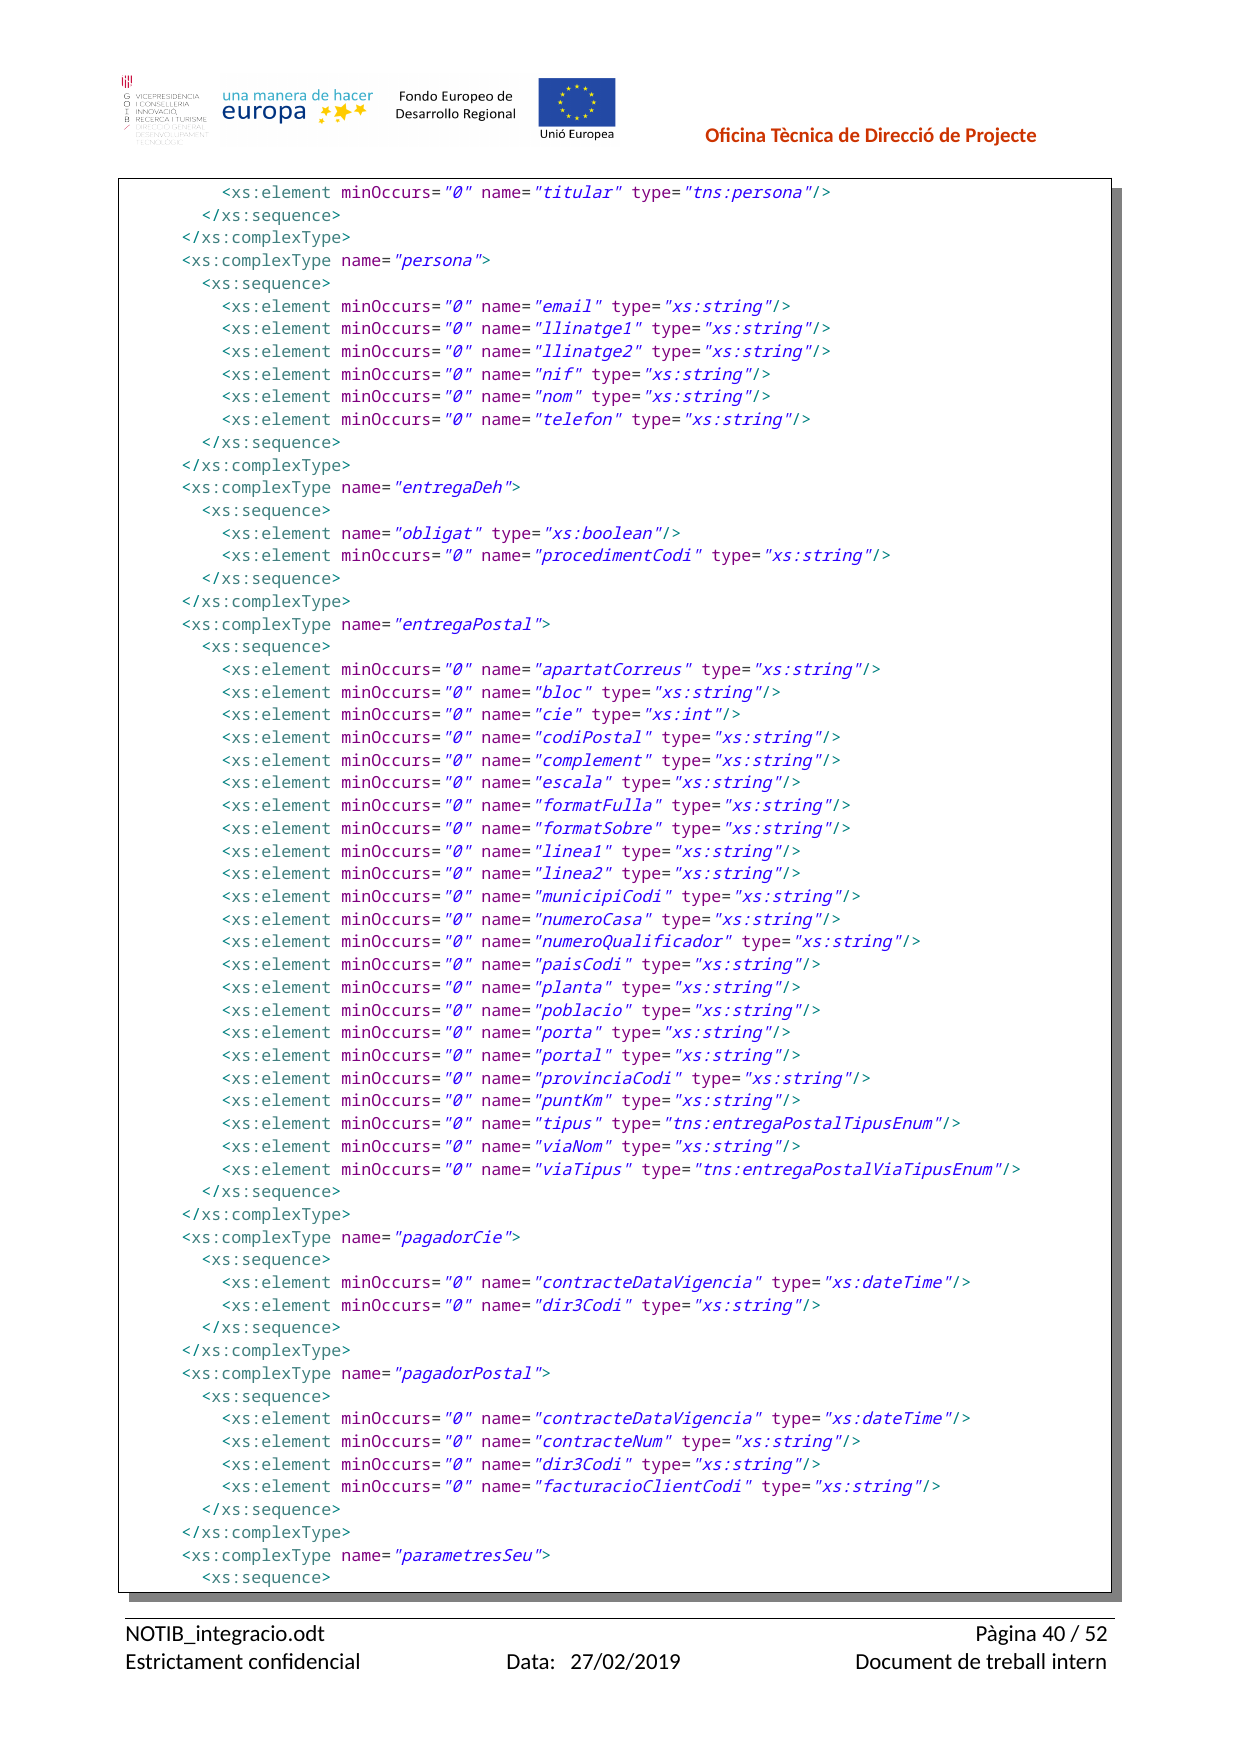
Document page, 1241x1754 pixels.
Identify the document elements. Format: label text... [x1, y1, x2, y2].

text <xs:element minOccurs="0" name="contracteDataVigencia" type="xs:dateTime"/> [119, 1268, 1111, 1290]
text <xs:complexType name="parametresSeu"> [119, 1540, 1111, 1563]
text <xs:sequence> [119, 496, 1111, 518]
text <xs:element minOccurs="0" name="puntKm" type="xs:string"/> [119, 1086, 1111, 1109]
text <xs:sequence> [119, 632, 1111, 654]
text </xs:complexType> [119, 586, 1111, 609]
text <xs:complexType name="entregaDeh"> [119, 473, 1111, 496]
text <xs:sequence> [119, 268, 1111, 291]
text <xs:element minOccurs="0" name="facturacioClientCodi" type="xs:string"/> [119, 1472, 1111, 1495]
text <xs:complexType name="persona"> [119, 246, 1111, 268]
text <xs:element minOccurs="0" name="telefon" type="xs:string"/> [119, 405, 1111, 427]
text </xs:complexType> [119, 1336, 1111, 1358]
text <xs:complexType name="pagadorPostal"> [119, 1358, 1111, 1381]
text <xs:element minOccurs="0" name="porta" type="xs:string"/> [119, 1018, 1111, 1041]
text <xs:element minOccurs="0" name="viaNom" type="xs:string"/> [119, 1131, 1111, 1154]
text </xs:complexType> [119, 1517, 1111, 1540]
text </xs:sequence> [119, 564, 1111, 586]
text <xs:element name="obligat" type="xs:boolean"/> [119, 518, 1111, 541]
text <xs:element minOccurs="0" name="dir3Codi" type="xs:string"/> [119, 1290, 1111, 1313]
text </xs:complexType> [119, 450, 1111, 473]
text <xs:element minOccurs="0" name="llinatge2" type="xs:string"/> [119, 337, 1111, 359]
text <xs:element minOccurs="0" name="numeroCasa" type="xs:string"/> [119, 904, 1111, 927]
text <xs:sequence> [119, 1381, 1111, 1404]
text <xs:sequence> [119, 1245, 1111, 1268]
text <xs:element minOccurs="0" name="numeroQualificador" type="xs:string"/> [119, 927, 1111, 950]
text <xs:element minOccurs="0" name="apartatCorreus" type="xs:string"/> [119, 654, 1111, 677]
picture [219, 73, 621, 147]
text <xs:complexType name="entregaPostal"> [119, 609, 1111, 632]
text </xs:sequence> [119, 200, 1111, 223]
picture [118, 73, 213, 147]
text <xs:complexType name="pagadorCie"> [119, 1222, 1111, 1245]
text <xs:element minOccurs="0" name="viaTipus" type="tns:entregaPostalViaTipusEnum"/> [119, 1154, 1111, 1177]
text <xs:element minOccurs="0" name="provinciaCodi" type="xs:string"/> [119, 1063, 1111, 1086]
text <xs:element minOccurs="0" name="contracteDataVigencia" type="xs:dateTime"/> [119, 1404, 1111, 1427]
text </xs:complexType> [119, 223, 1111, 246]
text <xs:element minOccurs="0" name="municipiCodi" type="xs:string"/> [119, 882, 1111, 904]
text <xs:element minOccurs="0" name="codiPostal" type="xs:string"/> [119, 723, 1111, 745]
text </xs:sequence> [119, 1495, 1111, 1517]
text <xs:element minOccurs="0" name="contracteNum" type="xs:string"/> [119, 1427, 1111, 1449]
text <xs:element minOccurs="0" name="formatSobre" type="xs:string"/> [119, 813, 1111, 836]
text <xs:element minOccurs="0" name="dir3Codi" type="xs:string"/> [119, 1449, 1111, 1472]
text <xs:element minOccurs="0" name="complement" type="xs:string"/> [119, 745, 1111, 768]
text <xs:element minOccurs="0" name="tipus" type="tns:entregaPostalTipusEnum"/> [119, 1109, 1111, 1131]
text <xs:element minOccurs="0" name="titular" type="tns:persona"/> [119, 179, 1111, 200]
text <xs:element minOccurs="0" name="poblacio" type="xs:string"/> [119, 995, 1111, 1018]
text </xs:sequence> [119, 1177, 1111, 1199]
text </xs:complexType> [119, 1199, 1111, 1222]
text <xs:element minOccurs="0" name="bloc" type="xs:string"/> [119, 677, 1111, 700]
text <xs:element minOccurs="0" name="paisCodi" type="xs:string"/> [119, 950, 1111, 972]
text <xs:element minOccurs="0" name="linea1" type="xs:string"/> [119, 836, 1111, 859]
text <xs:element minOccurs="0" name="nif" type="xs:string"/> [119, 359, 1111, 382]
text </xs:sequence> [119, 427, 1111, 450]
text <xs:element minOccurs="0" name="cie" type="xs:int"/> [119, 700, 1111, 723]
text <xs:element minOccurs="0" name="llinatge1" type="xs:string"/> [119, 314, 1111, 337]
text <xs:element minOccurs="0" name="nom" type="xs:string"/> [119, 382, 1111, 405]
text <xs:element minOccurs="0" name="linea2" type="xs:string"/> [119, 859, 1111, 882]
text <xs:sequence> [119, 1563, 1111, 1592]
text <xs:element minOccurs="0" name="escala" type="xs:string"/> [119, 768, 1111, 791]
text <xs:element minOccurs="0" name="planta" type="xs:string"/> [119, 972, 1111, 995]
text <xs:element minOccurs="0" name="procedimentCodi" type="xs:string"/> [119, 541, 1111, 564]
text <xs:element minOccurs="0" name="formatFulla" type="xs:string"/> [119, 791, 1111, 813]
text </xs:sequence> [119, 1313, 1111, 1336]
text <xs:element minOccurs="0" name="email" type="xs:string"/> [119, 291, 1111, 314]
text <xs:element minOccurs="0" name="portal" type="xs:string"/> [119, 1041, 1111, 1063]
